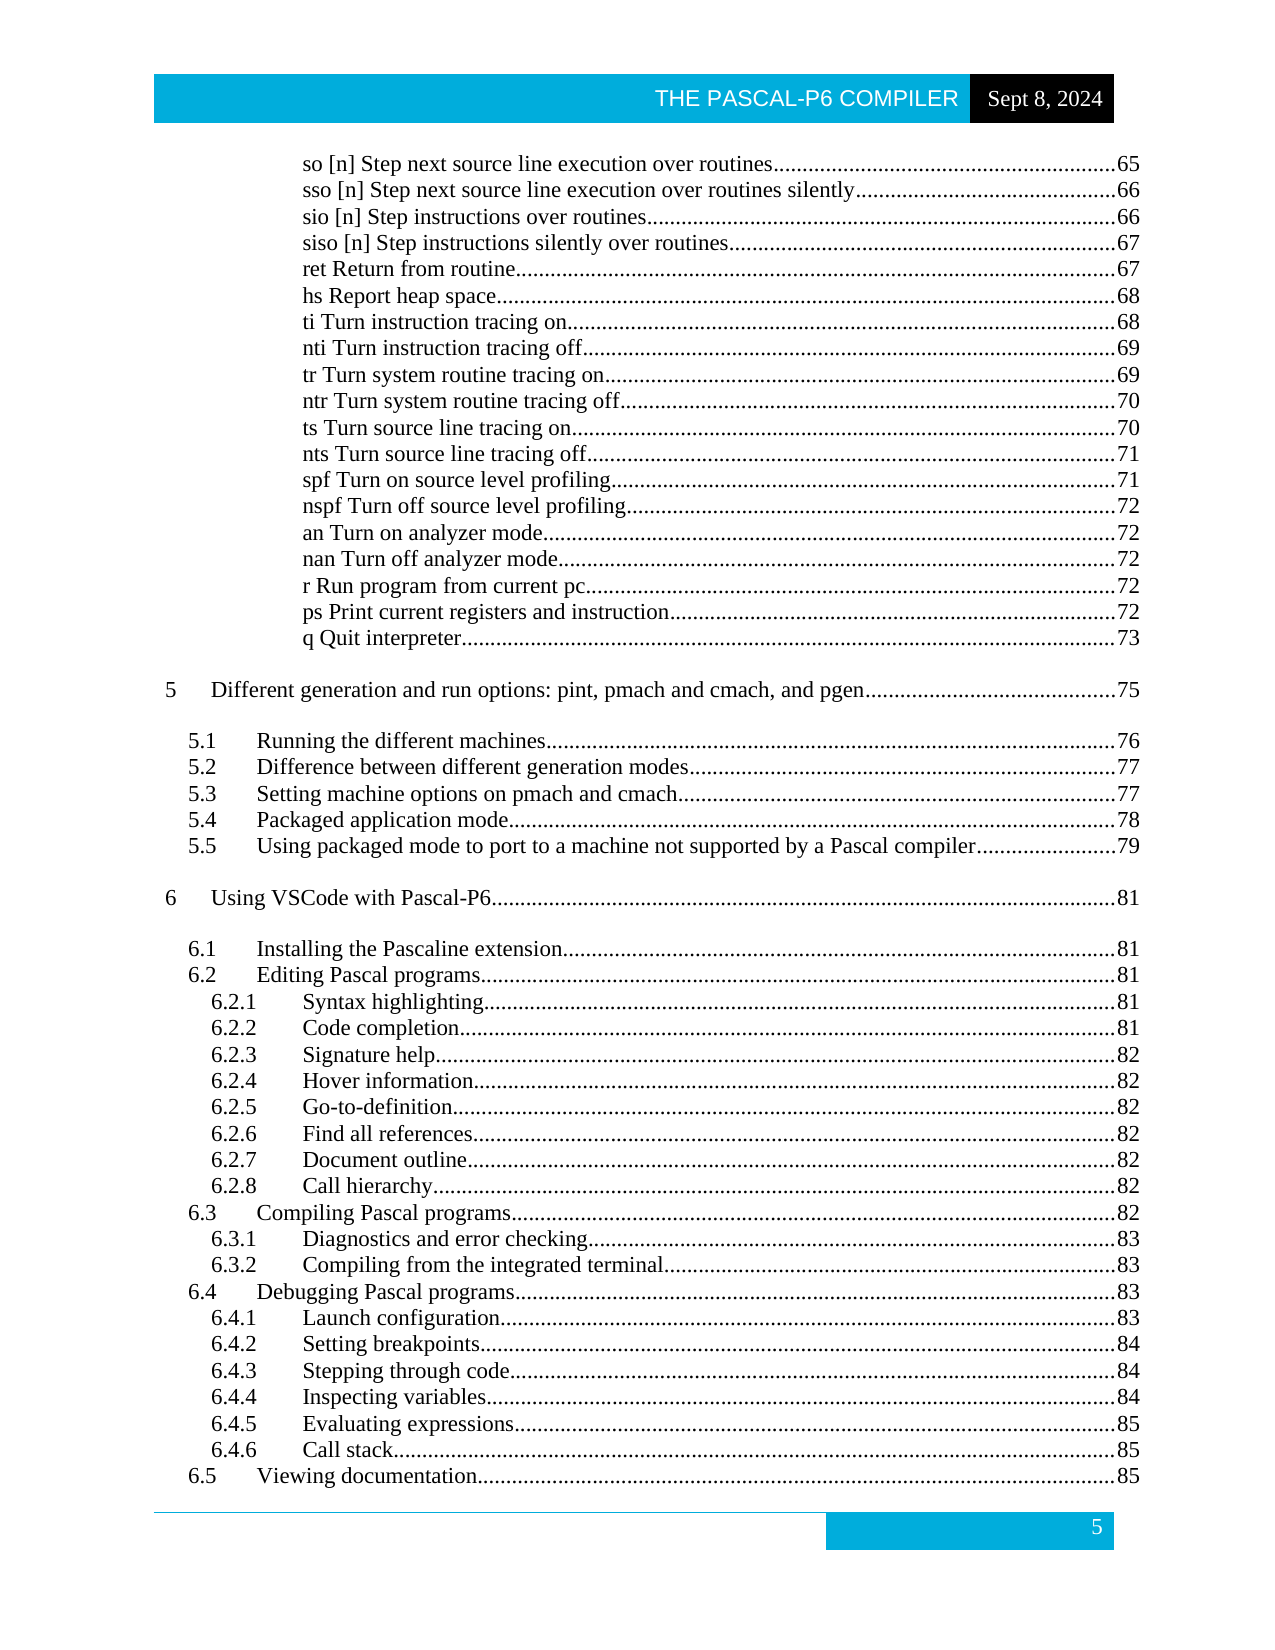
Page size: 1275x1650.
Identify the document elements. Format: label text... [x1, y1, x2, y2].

text nti Turn instruction tracing off 69 [211, 334, 1125, 361]
text 6.2.4 Hover information 82 [211, 1067, 1125, 1093]
text ntr Turn system routine tracing off 70 [211, 387, 1125, 413]
text 5 Different generation and run options: pint, pmach and cmach, and pgen 75 [165, 676, 1125, 702]
text nts Turn source line tracing off 71 [211, 440, 1125, 466]
text 6.2.8 Call hierarchy 82 [211, 1172, 1125, 1199]
text 6.1 Installing the Pascaline extension 81 [188, 935, 1125, 962]
text 6.4.2 Setting breakpoints 84 [211, 1331, 1125, 1357]
text 5.5 Using packaged mode to port to a machine not supported by a Pascal compiler 79 [188, 832, 1125, 859]
text 6.4.1 Launch configuration 83 [211, 1304, 1125, 1331]
text siso [n] Step instructions silently over routines 67 [211, 229, 1125, 255]
text ts Turn source line tracing on 70 [211, 413, 1125, 440]
text 6.2.1 Syntax highlighting 81 [211, 988, 1125, 1014]
text q Quit interpreter 73 [211, 624, 1125, 651]
text 6.3.2 Compiling from the integrated terminal 83 [211, 1251, 1125, 1278]
text 6.2.5 Go-to-definition 82 [211, 1093, 1125, 1120]
text so [n] Step next source line execution over routines 65 [211, 150, 1125, 176]
text 6.2.7 Document outline 82 [211, 1146, 1125, 1172]
text 5.4 Packaged application mode 78 [188, 806, 1125, 832]
text 5.1 Running the different machines 76 [188, 727, 1125, 753]
text tr Turn system routine tracing on 69 [211, 361, 1125, 387]
text 6.4.5 Evaluating expressions 85 [211, 1409, 1125, 1436]
text r Run program from current pc 72 [211, 572, 1125, 598]
text 6.4.6 Call stack 85 [211, 1436, 1125, 1462]
text 6.2 Editing Pascal programs 81 [188, 962, 1125, 988]
text 6.4.3 Stepping through code 84 [211, 1357, 1125, 1383]
text 6.2.6 Find all references 82 [211, 1120, 1125, 1146]
text 6.3.1 Diagnostics and error checking 83 [211, 1225, 1125, 1251]
text 5.2 Difference between different generation modes 77 [188, 753, 1125, 780]
text sso [n] Step next source line execution over routines silently 66 [211, 176, 1125, 203]
text 6.2.3 Signature help 82 [211, 1041, 1125, 1067]
text an Turn on analyzer mode 72 [211, 519, 1125, 545]
text nan Turn off analyzer mode 72 [211, 545, 1125, 572]
text spf Turn on source level profiling 71 [211, 466, 1125, 493]
text nspf Turn off source level profiling 72 [211, 493, 1125, 519]
text ps Print current registers and instruction 72 [211, 598, 1125, 624]
text sio [n] Step instructions over routines 66 [211, 203, 1125, 229]
text ret Return from routine 67 [211, 255, 1125, 282]
text 6 Using VSCode with Pascal-P6 81 [165, 884, 1125, 910]
text hs Report heap space 68 [211, 282, 1125, 308]
text 6.5 Viewing documentation 85 [188, 1462, 1125, 1489]
text 6.2.2 Code completion 81 [211, 1014, 1125, 1041]
text 6.3 Compiling Pascal programs 82 [188, 1199, 1125, 1225]
text 5.3 Setting machine options on pmach and cmach 77 [188, 780, 1125, 806]
text 6.4.4 Inspecting variables 84 [211, 1383, 1125, 1409]
text ti Turn instruction tracing on 68 [211, 308, 1125, 334]
text 6.4 Debugging Pascal programs 83 [188, 1278, 1125, 1304]
